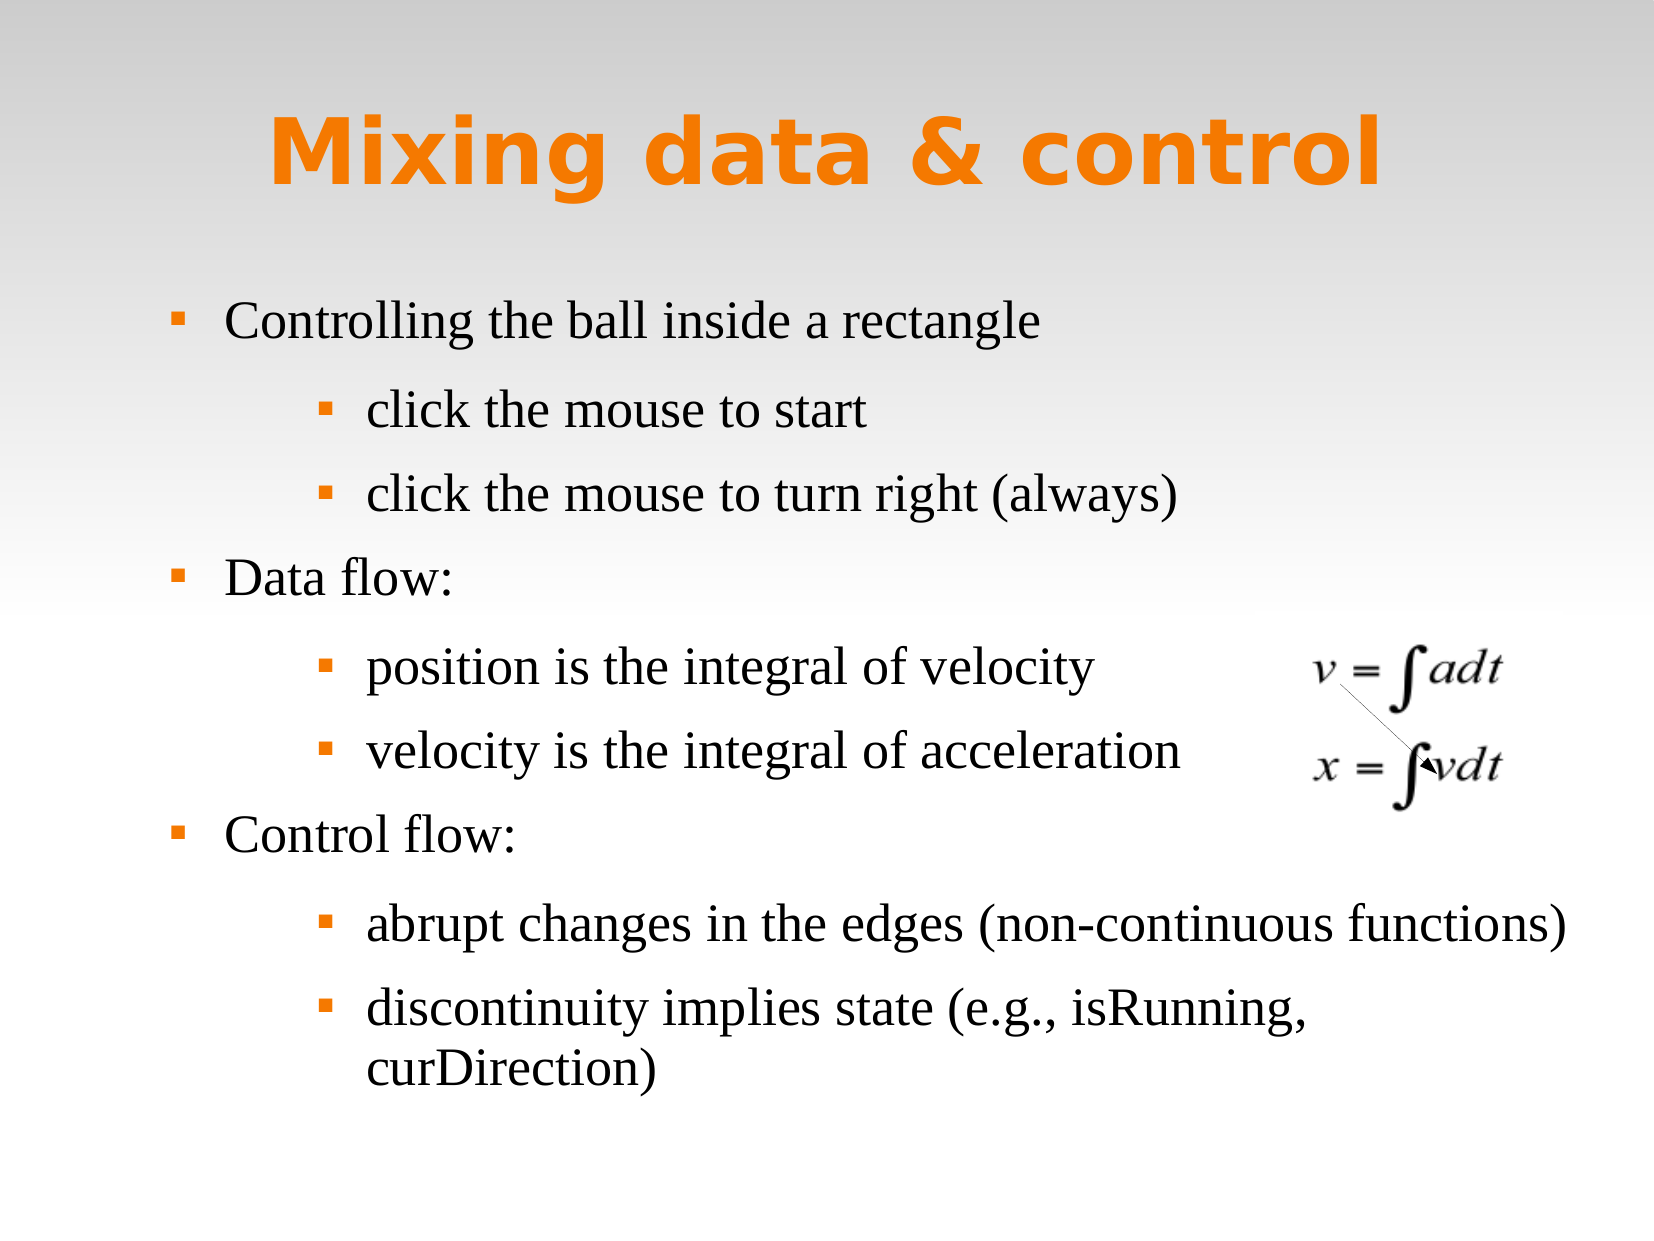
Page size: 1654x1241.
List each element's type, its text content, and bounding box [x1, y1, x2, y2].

list Controlling the ball inside a rectangle click the mouse to start click the mouse to turn right (always) Data flow: position is the integral of velocity velocity is the integral of acceleration Control flow: abrupt changes in the edges (non-continuous functions) discontinuity implies state (e.g., isRunning, curDirection) [82, 290, 1571, 1152]
picture [1255, 611, 1563, 824]
title Mixing data & control [82, 49, 1571, 257]
